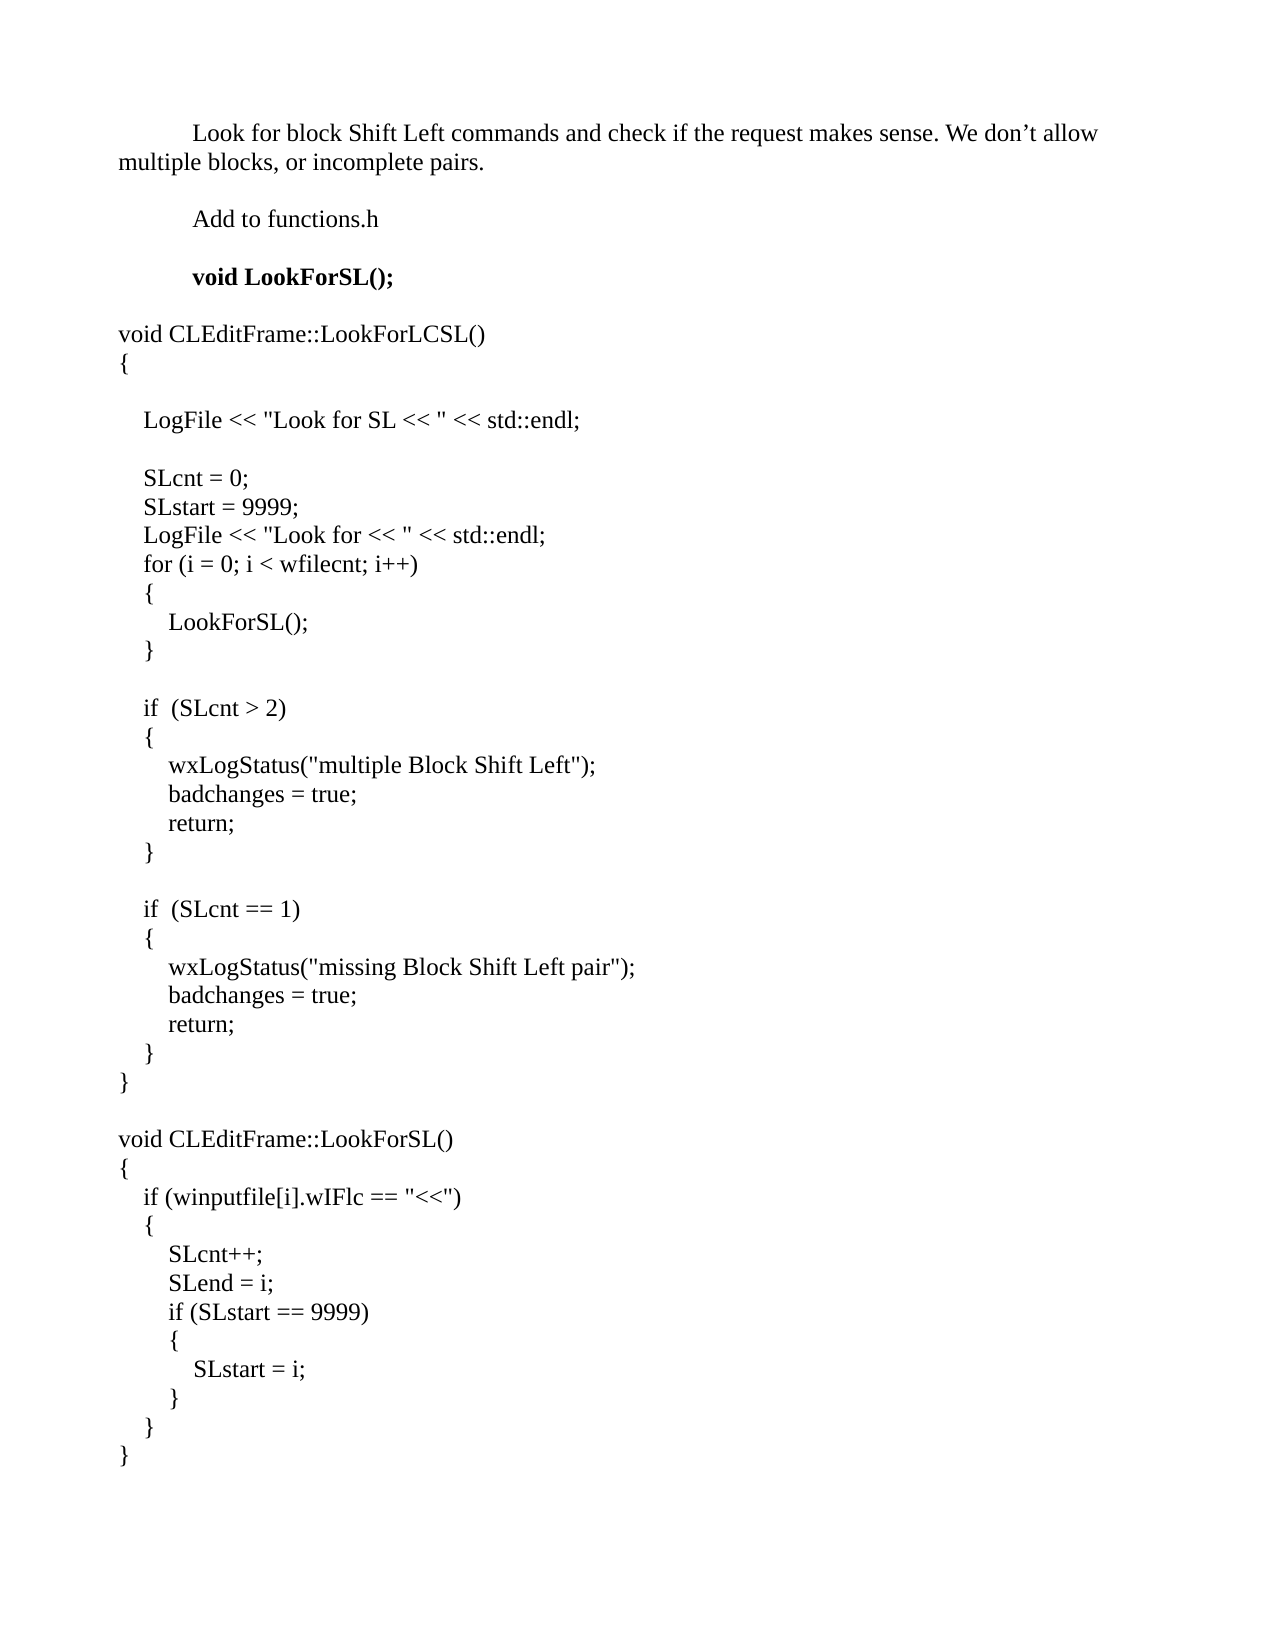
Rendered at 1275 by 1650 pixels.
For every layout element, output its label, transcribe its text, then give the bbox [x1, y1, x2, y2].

text } [118, 636, 1157, 664]
text void CLEditFrame::LookForSL() [118, 1124, 1157, 1153]
text } [118, 1038, 1157, 1067]
text { [118, 578, 1157, 607]
text SLcnt++; [118, 1239, 1157, 1268]
text badchanges = true; [118, 779, 1157, 808]
text for (i = 0; i < wfilecnt; i++) [118, 549, 1157, 578]
text return; [118, 808, 1157, 837]
text if (winputfile[i].wIFlc == "<<") [118, 1182, 1157, 1211]
text SLstart = 9999; [118, 492, 1157, 521]
text SLcnt = 0; [118, 463, 1157, 492]
text LogFile << "Look for SL << " << std::endl; [118, 406, 1157, 434]
text void CLEditFrame::LookForLCSL() [118, 319, 1157, 348]
text Look for block Shift Left commands and check if the request makes sense. We don’t allow multiple blocks, or incomplete pairs. [118, 118, 1157, 176]
text { [118, 1326, 1157, 1354]
text badchanges = true; [118, 981, 1157, 1009]
text { [118, 722, 1157, 751]
text void LookForSL(); [118, 262, 1157, 291]
text wxLogStatus("multiple Block Shift Left"); [118, 751, 1157, 779]
text if (SLstart == 9999) [118, 1297, 1157, 1326]
text LookForSL(); [118, 607, 1157, 636]
text SLstart = i; [118, 1354, 1157, 1383]
text Add to functions.h [118, 204, 1157, 233]
text { [118, 923, 1157, 952]
text } [118, 1441, 1157, 1469]
text if (SLcnt > 2) [118, 693, 1157, 722]
text return; [118, 1009, 1157, 1038]
text SLend = i; [118, 1268, 1157, 1297]
text if (SLcnt == 1) [118, 894, 1157, 923]
text } [118, 837, 1157, 866]
text } [118, 1412, 1157, 1441]
text { [118, 1153, 1157, 1182]
text LogFile << "Look for << " << std::endl; [118, 521, 1157, 549]
text wxLogStatus("missing Block Shift Left pair"); [118, 952, 1157, 981]
text } [118, 1383, 1157, 1412]
text { [118, 348, 1157, 377]
text { [118, 1211, 1157, 1239]
text } [118, 1067, 1157, 1096]
